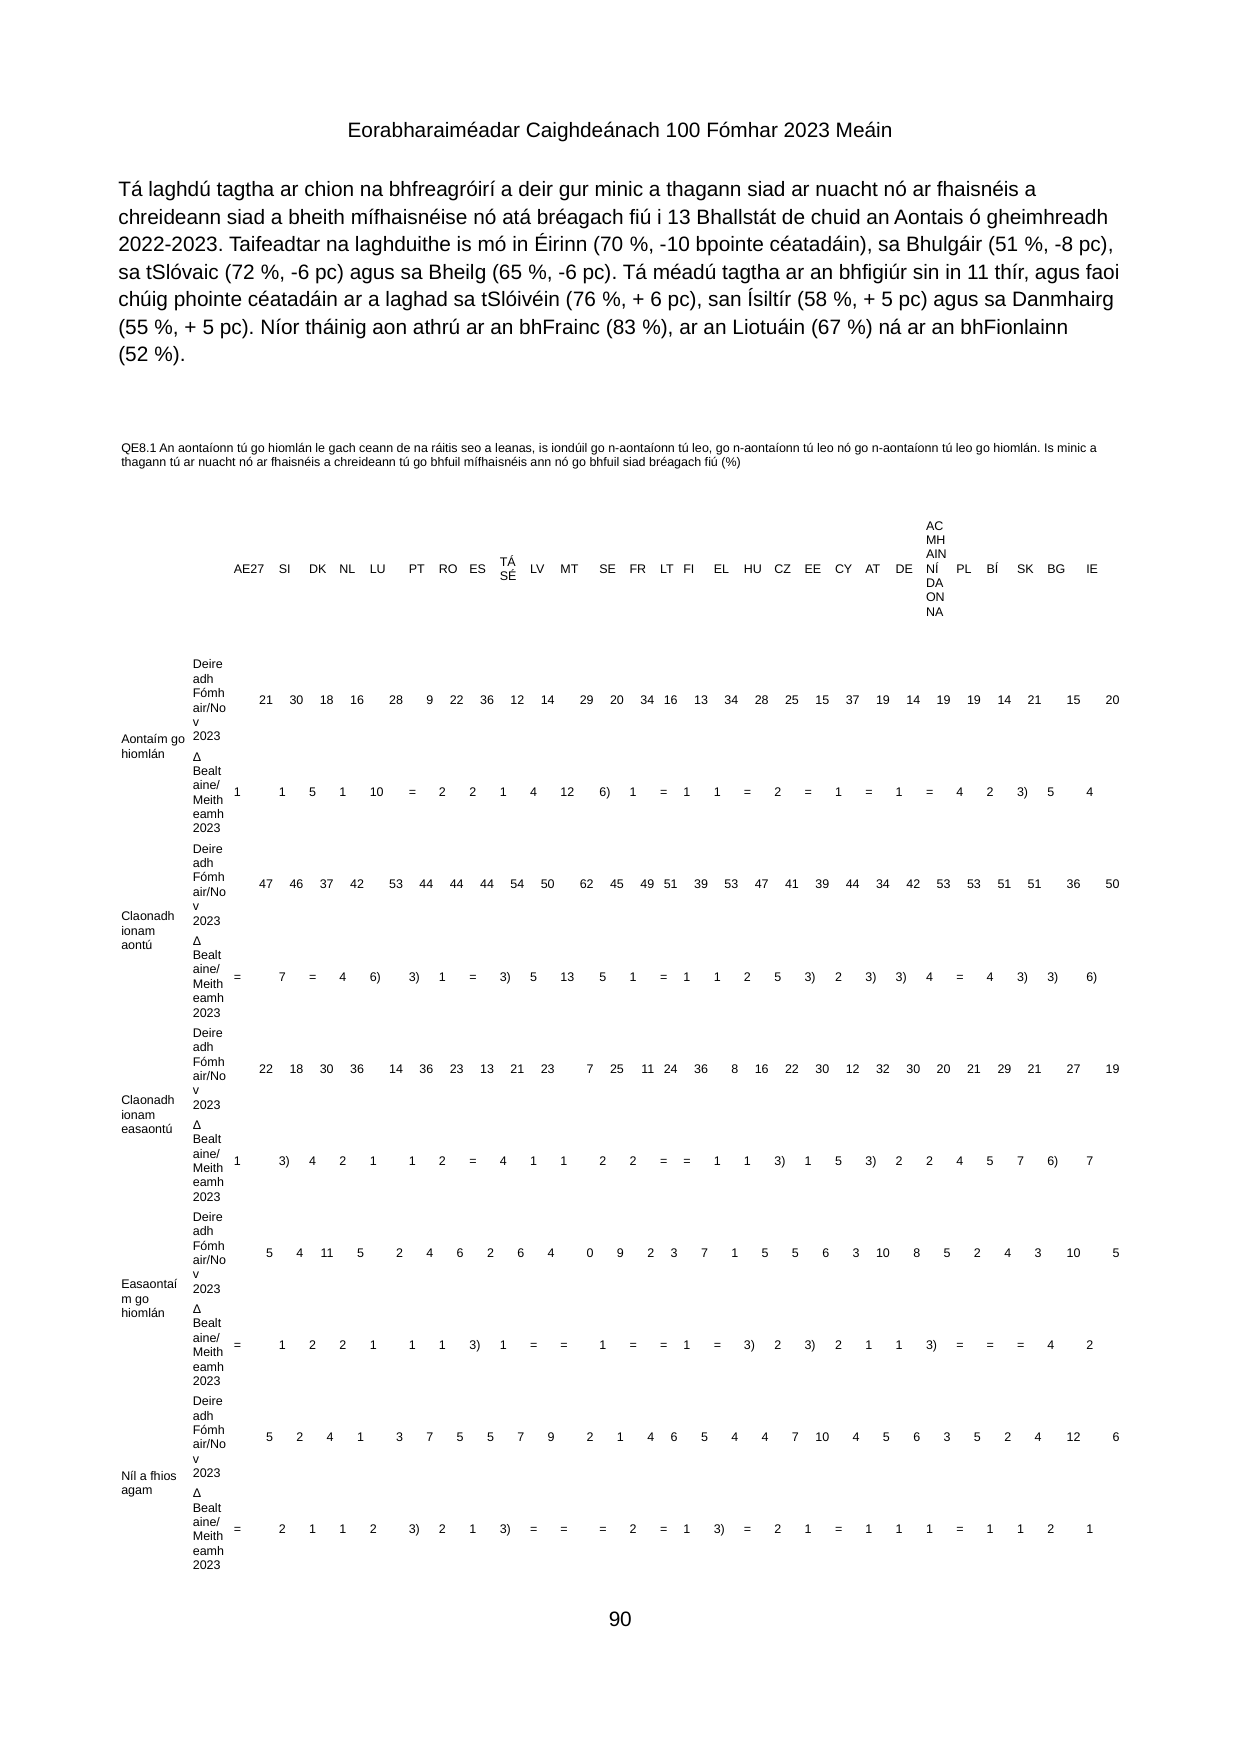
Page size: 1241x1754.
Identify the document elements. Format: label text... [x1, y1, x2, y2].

table_cell 1 [367, 1115, 406, 1207]
table_cell 2 [436, 1115, 466, 1207]
table_cell 39 [680, 838, 711, 930]
table_cell 1 [893, 1299, 923, 1391]
table_cell 5 [923, 1207, 953, 1299]
table_cell 5 [1083, 1207, 1122, 1299]
table_cell 6) [1083, 930, 1122, 1022]
table_cell = [657, 1115, 680, 1207]
table_cell [923, 483, 953, 515]
table_cell 39 [801, 838, 832, 930]
table_cell 1 [306, 1483, 336, 1575]
table_cell 1 [680, 1299, 711, 1391]
table_cell 1 [711, 1207, 741, 1299]
table_cell 3 [923, 1391, 953, 1483]
table_cell SI [276, 515, 306, 622]
table_cell [190, 622, 231, 654]
table_cell 22 [436, 654, 466, 746]
table_cell 10 [1044, 1207, 1083, 1299]
table_cell 1 [893, 1483, 923, 1575]
table_cell 16 [741, 1023, 771, 1114]
table_cell 8 [711, 1023, 741, 1114]
table_cell 3) [862, 930, 892, 1022]
table_cell 44 [406, 838, 436, 930]
table_cell [1044, 622, 1083, 654]
table_cell 24 [657, 1023, 680, 1114]
table_cell 47 [231, 838, 276, 930]
table_cell 4 [1044, 1299, 1083, 1391]
table_cell 9 [596, 1207, 626, 1299]
table_cell 2 [832, 930, 862, 1022]
table_cell 2 [336, 1299, 367, 1391]
table_cell 36 [680, 1023, 711, 1114]
table_cell 3) [801, 1299, 832, 1391]
table_cell 6 [657, 1391, 680, 1483]
table_cell DK [306, 515, 336, 622]
table_cell 2 [626, 1207, 657, 1299]
table_cell [771, 622, 801, 654]
table_cell 2 [771, 1299, 801, 1391]
table_cell 2 [306, 1299, 336, 1391]
table_cell 30 [893, 1023, 923, 1114]
table_cell PT [406, 515, 436, 622]
table_cell 4 [711, 1391, 741, 1483]
table_cell 6) [596, 746, 626, 838]
table_cell 53 [711, 838, 741, 930]
table_cell 16 [336, 654, 367, 746]
table_cell 37 [832, 654, 862, 746]
table_cell 37 [306, 838, 336, 930]
table_cell 1 [862, 1299, 892, 1391]
table_cell Δ Bealtaine/Meitheamh 2023 [190, 1483, 231, 1575]
table_cell 6) [1044, 1115, 1083, 1207]
table_cell 2 [367, 1483, 406, 1575]
table_cell 19 [1083, 1023, 1122, 1114]
table_cell 14 [527, 654, 557, 746]
table_cell [680, 622, 711, 654]
table_cell 5 [953, 1391, 983, 1483]
table_cell Claonadh ionam aontú [118, 838, 190, 1022]
table_cell 1 [741, 1115, 771, 1207]
table_cell 2 [893, 1115, 923, 1207]
table_cell [118, 622, 190, 654]
table_cell [771, 483, 801, 515]
table_cell 0 [557, 1207, 596, 1299]
table_cell 1 [557, 1115, 596, 1207]
table_cell 13 [557, 930, 596, 1022]
table_cell 32 [862, 1023, 892, 1114]
table_cell [596, 622, 626, 654]
table_cell 1 [680, 1483, 711, 1575]
table_cell [711, 483, 741, 515]
table_cell 51 [1014, 838, 1044, 930]
table_cell 2 [466, 1207, 497, 1299]
table_cell 42 [336, 838, 367, 930]
table_cell Δ Bealtaine/Meitheamh 2023 [190, 1115, 231, 1207]
table_cell 1 [497, 1299, 527, 1391]
table_cell HU [741, 515, 771, 622]
table_cell AT [862, 515, 892, 622]
table_cell 16 [657, 654, 680, 746]
table_cell 1 [406, 1115, 436, 1207]
table_cell Deireadh Fómhair/Nov 2023 [190, 1023, 231, 1114]
table_cell 30 [306, 1023, 336, 1114]
table_cell 14 [893, 654, 923, 746]
table_cell [832, 483, 862, 515]
table_cell 1 [801, 1115, 832, 1207]
table_cell 10 [801, 1391, 832, 1483]
table_cell Δ Bealtaine/Meitheamh 2023 [190, 1299, 231, 1391]
table_cell [276, 622, 306, 654]
table_cell 3) [406, 930, 436, 1022]
table_cell 5 [336, 1207, 367, 1299]
table_cell 51 [984, 838, 1014, 930]
table_cell EL [711, 515, 741, 622]
table_cell 3) [497, 930, 527, 1022]
table_cell 6 [893, 1391, 923, 1483]
table_cell 1 [626, 746, 657, 838]
table_cell 6 [436, 1207, 466, 1299]
table_cell 9 [406, 654, 436, 746]
table_cell ACMHAINNÍ DAONNA [923, 515, 953, 622]
table_cell 27 [1044, 1023, 1083, 1114]
table_cell 5 [680, 1391, 711, 1483]
table_cell 5 [527, 930, 557, 1022]
table_cell 34 [626, 654, 657, 746]
table_cell 44 [466, 838, 497, 930]
table_cell 9 [527, 1391, 557, 1483]
table_cell 2 [626, 1115, 657, 1207]
table_cell 4 [984, 930, 1014, 1022]
table_cell 3) [466, 1299, 497, 1391]
table_cell 53 [953, 838, 983, 930]
table_cell EE [801, 515, 832, 622]
table_cell 7 [1083, 1115, 1122, 1207]
table_cell 3) [741, 1299, 771, 1391]
table_cell 20 [923, 1023, 953, 1114]
table_cell 5 [862, 1391, 892, 1483]
table_cell 36 [1044, 838, 1083, 930]
table_cell 1 [231, 746, 276, 838]
table_cell LU [367, 515, 406, 622]
table_cell 2 [832, 1299, 862, 1391]
table_cell 41 [771, 838, 801, 930]
table_cell 5 [231, 1391, 276, 1483]
table_cell 18 [276, 1023, 306, 1114]
table_cell [367, 483, 406, 515]
table_cell 2 [771, 1483, 801, 1575]
table_cell 12 [497, 654, 527, 746]
table_cell 1 [680, 930, 711, 1022]
table_cell = [231, 1299, 276, 1391]
table_cell 10 [367, 746, 406, 838]
table_cell IE [1083, 515, 1122, 622]
table_cell [190, 483, 231, 515]
table_cell 4 [832, 1391, 862, 1483]
table_cell 21 [231, 654, 276, 746]
table_cell 1 [497, 746, 527, 838]
table_cell 45 [596, 838, 626, 930]
table_cell 2 [984, 1391, 1014, 1483]
table_cell 42 [893, 838, 923, 930]
table_cell [801, 483, 832, 515]
table_cell 20 [596, 654, 626, 746]
table_cell 1 [336, 746, 367, 838]
table_cell 11 [626, 1023, 657, 1114]
table_cell 4 [1083, 746, 1122, 838]
table_cell 4 [923, 930, 953, 1022]
table_cell 3) [276, 1115, 306, 1207]
table_cell [862, 483, 892, 515]
table_cell BÍ [984, 515, 1014, 622]
table_cell = [596, 1483, 626, 1575]
table_cell SK [1014, 515, 1044, 622]
table_cell 1 [923, 1483, 953, 1575]
table_cell [406, 483, 436, 515]
table_cell 3) [711, 1483, 741, 1575]
table_cell 6 [497, 1207, 527, 1299]
table_cell [497, 483, 527, 515]
table_cell 36 [466, 654, 497, 746]
table_cell [1014, 622, 1044, 654]
table_cell 54 [497, 838, 527, 930]
table_cell = [1014, 1299, 1044, 1391]
table_cell [893, 622, 923, 654]
table_cell 5 [771, 930, 801, 1022]
table_cell 50 [527, 838, 557, 930]
table_cell = [466, 1115, 497, 1207]
table_cell 2 [466, 746, 497, 838]
table_cell [436, 483, 466, 515]
table_cell [118, 515, 190, 622]
table_cell 4 [406, 1207, 436, 1299]
table_cell 7 [497, 1391, 527, 1483]
table_cell = [680, 1115, 711, 1207]
table_cell [1014, 483, 1044, 515]
table_cell = [466, 930, 497, 1022]
table_cell [1083, 483, 1122, 515]
table_cell 6 [1083, 1391, 1122, 1483]
table_cell 3) [893, 930, 923, 1022]
table_cell [306, 622, 336, 654]
table_cell 14 [984, 654, 1014, 746]
table_cell 1 [626, 930, 657, 1022]
table_cell 53 [923, 838, 953, 930]
table_cell 46 [276, 838, 306, 930]
table_cell 29 [984, 1023, 1014, 1114]
table_cell 5 [1044, 746, 1083, 838]
table_cell 1 [596, 1391, 626, 1483]
table_cell Easaontaím go hiomlán [118, 1207, 190, 1391]
table_cell 1 [893, 746, 923, 838]
table_cell 5 [741, 1207, 771, 1299]
table_cell [626, 622, 657, 654]
table_cell 53 [367, 838, 406, 930]
table_cell 5 [466, 1391, 497, 1483]
table_cell 2 [436, 746, 466, 838]
table_cell 1 [406, 1299, 436, 1391]
table_cell 12 [557, 746, 596, 838]
table_cell [657, 622, 680, 654]
table_cell 4 [626, 1391, 657, 1483]
table_cell 1 [711, 746, 741, 838]
table_cell [801, 622, 832, 654]
table_cell = [711, 1299, 741, 1391]
table_cell 2 [1044, 1483, 1083, 1575]
table_cell Deireadh Fómhair/Nov 2023 [190, 838, 231, 930]
table_cell DE [893, 515, 923, 622]
table_cell 1 [527, 1115, 557, 1207]
table_cell = [657, 746, 680, 838]
table_cell = [832, 1483, 862, 1575]
table_cell = [953, 1483, 983, 1575]
table_cell 4 [336, 930, 367, 1022]
table_cell [557, 483, 596, 515]
table_cell 5 [832, 1115, 862, 1207]
table_cell 10 [862, 1207, 892, 1299]
table_cell [276, 483, 306, 515]
table_cell [231, 622, 276, 654]
table_cell 4 [306, 1391, 336, 1483]
table_cell = [862, 746, 892, 838]
table_cell [466, 483, 497, 515]
table_cell 20 [1083, 654, 1122, 746]
table_cell 3) [801, 930, 832, 1022]
table_cell Deireadh Fómhair/Nov 2023 [190, 1207, 231, 1299]
table_cell 3 [657, 1207, 680, 1299]
table_cell 21 [953, 1023, 983, 1114]
table_cell 2 [436, 1483, 466, 1575]
table_cell 3) [862, 1115, 892, 1207]
table_cell 29 [557, 654, 596, 746]
table_cell Níl a fhios agam [118, 1391, 190, 1575]
table_cell 5 [984, 1115, 1014, 1207]
table_cell = [527, 1483, 557, 1575]
table_cell SE [596, 515, 626, 622]
table_cell 3 [832, 1207, 862, 1299]
table_cell = [231, 930, 276, 1022]
table_cell LV [527, 515, 557, 622]
table_cell Deireadh Fómhair/Nov 2023 [190, 1391, 231, 1483]
table_cell 5 [596, 930, 626, 1022]
table_cell 4 [276, 1207, 306, 1299]
table_cell 1 [436, 930, 466, 1022]
table_cell 3) [1014, 930, 1044, 1022]
table_cell [741, 622, 771, 654]
table_cell ES [466, 515, 497, 622]
table_cell 36 [406, 1023, 436, 1114]
table_cell [527, 483, 557, 515]
table_cell = [527, 1299, 557, 1391]
table_cell 12 [1044, 1391, 1083, 1483]
table_cell 1 [984, 1483, 1014, 1575]
table_cell 4 [527, 1207, 557, 1299]
table_cell = [231, 1483, 276, 1575]
table_cell LT [657, 515, 680, 622]
table_cell 3) [497, 1483, 527, 1575]
table_cell 11 [306, 1207, 336, 1299]
table_cell 1 [711, 1115, 741, 1207]
table_cell [336, 622, 367, 654]
table_cell 23 [527, 1023, 557, 1114]
table_cell [231, 483, 276, 515]
table_cell 3) [1044, 930, 1083, 1022]
table_cell 25 [771, 654, 801, 746]
table_cell Claonadh ionam easaontú [118, 1023, 190, 1207]
table_cell = [557, 1483, 596, 1575]
table_cell 1 [336, 1391, 367, 1483]
table_cell Deireadh Fómhair/Nov 2023 [190, 654, 231, 746]
table_cell 2 [367, 1207, 406, 1299]
table_cell = [741, 1483, 771, 1575]
table_cell BG [1044, 515, 1083, 622]
table_cell 4 [953, 746, 983, 838]
table_cell 3 [1014, 1207, 1044, 1299]
table_cell 1 [596, 1299, 626, 1391]
table_cell [436, 622, 466, 654]
table_cell 4 [953, 1115, 983, 1207]
table_cell [367, 622, 406, 654]
table_cell [953, 483, 983, 515]
table_cell RO [436, 515, 466, 622]
table_cell [984, 622, 1014, 654]
table_cell [466, 622, 497, 654]
table_cell 1 [231, 1115, 276, 1207]
table_cell 2 [984, 746, 1014, 838]
table_cell = [984, 1299, 1014, 1391]
table_cell [923, 622, 953, 654]
table_cell 49 [626, 838, 657, 930]
table_cell [406, 622, 436, 654]
table_cell [118, 483, 190, 515]
table_cell [190, 515, 231, 622]
table_cell 15 [801, 654, 832, 746]
table_cell 1 [436, 1299, 466, 1391]
table_cell 8 [893, 1207, 923, 1299]
table_cell 2 [276, 1483, 306, 1575]
table_cell [1044, 483, 1083, 515]
table_cell 7 [771, 1391, 801, 1483]
table_cell 25 [596, 1023, 626, 1114]
table_cell 3) [1014, 746, 1044, 838]
table_cell 1 [336, 1483, 367, 1575]
table_cell 7 [680, 1207, 711, 1299]
table_cell 1 [1083, 1483, 1122, 1575]
table_cell AE27 [231, 515, 276, 622]
table_cell 22 [231, 1023, 276, 1114]
table_cell [741, 483, 771, 515]
table_cell [336, 483, 367, 515]
table_cell 3) [406, 1483, 436, 1575]
table_cell 2 [336, 1115, 367, 1207]
table_cell 1 [680, 746, 711, 838]
table_cell [626, 483, 657, 515]
table_cell 4 [497, 1115, 527, 1207]
table_cell PL [953, 515, 983, 622]
table_cell [657, 483, 680, 515]
table_cell 1 [276, 1299, 306, 1391]
table_cell 14 [367, 1023, 406, 1114]
table_cell 34 [862, 838, 892, 930]
table_cell 2 [276, 1391, 306, 1483]
table_cell 4 [1014, 1391, 1044, 1483]
table_cell = [626, 1299, 657, 1391]
table_cell [557, 622, 596, 654]
table_cell 21 [497, 1023, 527, 1114]
table_cell [306, 483, 336, 515]
table_cell [984, 483, 1014, 515]
table_cell 2 [557, 1391, 596, 1483]
table_cell TÁ SÉ [497, 515, 527, 622]
table_cell 44 [436, 838, 466, 930]
table_cell 34 [711, 654, 741, 746]
table_cell CZ [771, 515, 801, 622]
table_cell 1 [1014, 1483, 1044, 1575]
table_cell 2 [596, 1115, 626, 1207]
table_cell = [557, 1299, 596, 1391]
table_cell 1 [801, 1483, 832, 1575]
table_cell 2 [953, 1207, 983, 1299]
table_cell 28 [741, 654, 771, 746]
table_cell 19 [923, 654, 953, 746]
table_cell = [801, 746, 832, 838]
table_cell 1 [862, 1483, 892, 1575]
table_cell = [953, 930, 983, 1022]
table_cell FR [626, 515, 657, 622]
table_cell 7 [406, 1391, 436, 1483]
table_cell CY [832, 515, 862, 622]
table_cell 28 [367, 654, 406, 746]
table_cell [527, 622, 557, 654]
table_cell 2 [1083, 1299, 1122, 1391]
table_cell = [657, 930, 680, 1022]
table_cell 5 [231, 1207, 276, 1299]
table_cell [832, 622, 862, 654]
table_cell FI [680, 515, 711, 622]
table_cell 36 [336, 1023, 367, 1114]
table_cell = [657, 1299, 680, 1391]
table_cell 6 [801, 1207, 832, 1299]
table_cell 7 [557, 1023, 596, 1114]
table_cell = [406, 746, 436, 838]
table_cell 21 [1014, 654, 1044, 746]
table_cell = [923, 746, 953, 838]
table_cell 15 [1044, 654, 1083, 746]
table_cell 50 [1083, 838, 1122, 930]
table_cell 21 [1014, 1023, 1044, 1114]
table_cell [862, 622, 892, 654]
table_cell 4 [984, 1207, 1014, 1299]
table_cell = [741, 746, 771, 838]
table_cell 5 [306, 746, 336, 838]
table_cell 51 [657, 838, 680, 930]
table_cell [680, 483, 711, 515]
table_cell Aontaím go hiomlán [118, 654, 190, 838]
table_cell 3) [771, 1115, 801, 1207]
table_cell [893, 483, 923, 515]
table_cell 1 [466, 1483, 497, 1575]
table_cell 4 [741, 1391, 771, 1483]
table_cell 1 [832, 746, 862, 838]
table_cell 47 [741, 838, 771, 930]
table_cell 30 [801, 1023, 832, 1114]
table_cell 44 [832, 838, 862, 930]
table_cell 3) [923, 1299, 953, 1391]
table_cell 2 [741, 930, 771, 1022]
table_cell 4 [527, 746, 557, 838]
table_cell = [306, 930, 336, 1022]
table_cell 5 [436, 1391, 466, 1483]
table_header QE8.1 An aontaíonn tú go hiomlán le gach ceann de na ráitis seo a leanas, is iondúil go n-aontaíonn tú leo, go n-aontaíonn tú leo nó go n-aontaíonn tú leo go hiomlán. Is minic a thagann tú ar nuacht nó ar fhaisnéis a chreideann tú go bhfuil mífhaisnéis ann nó go bhfuil siad bréagach fiú (%) [118, 426, 1122, 483]
table_cell 13 [680, 654, 711, 746]
table_cell 2 [771, 746, 801, 838]
table_cell [711, 622, 741, 654]
table_cell MT [557, 515, 596, 622]
table_cell 13 [466, 1023, 497, 1114]
table_cell 18 [306, 654, 336, 746]
table_cell [953, 622, 983, 654]
table_cell 6) [367, 930, 406, 1022]
table_cell Δ Bealtaine/Meitheamh 2023 [190, 746, 231, 838]
text Tá laghdú tagtha ar chion na bhfreagróirí a deir gur minic a thagann siad ar nuacht nó ar fhaisnéis a chreideann siad a bheith mífhaisnéise nó atá bréagach fiú i 13 Bhallstát de chuid an Aontais ó gheimhreadh 2022-2023. Taifeadtar na laghduithe is mó in Éirinn (70 %, -10 bpointe céatadáin), sa Bhulgáir (51 %, -8 pc), sa tSlóvaic (72 %, -6 pc) agus sa Bheilg (65 %, -6 pc). Tá méadú tagtha ar an bhfigiúr sin in 11 thír, agus faoi chúig phointe céatadáin ar a laghad sa tSlóivéin (76 %, + 6 pc), san Ísiltír (58 %, + 5 pc) agus sa Danmhairg (55 %, + 5 pc). Níor tháinig aon athrú ar an bhFrainc (83 %), ar an Liotuáin (67 %) ná ar an bhFionlainn (52 %). [118, 177, 1122, 366]
table_cell 12 [832, 1023, 862, 1114]
table_cell [596, 483, 626, 515]
table_cell 22 [771, 1023, 801, 1114]
table_cell = [953, 1299, 983, 1391]
table_cell 1 [276, 746, 306, 838]
table_cell 7 [276, 930, 306, 1022]
table_cell 30 [276, 654, 306, 746]
table_cell 2 [923, 1115, 953, 1207]
table_cell NL [336, 515, 367, 622]
table_cell 1 [711, 930, 741, 1022]
table_cell = [657, 1483, 680, 1575]
table_cell 23 [436, 1023, 466, 1114]
table_cell 7 [1014, 1115, 1044, 1207]
table_cell 19 [953, 654, 983, 746]
table_cell 2 [626, 1483, 657, 1575]
table_cell 62 [557, 838, 596, 930]
table_cell [497, 622, 527, 654]
table_cell 1 [367, 1299, 406, 1391]
table_cell 4 [306, 1115, 336, 1207]
table_cell Δ Bealtaine/Meitheamh 2023 [190, 930, 231, 1022]
table_cell 19 [862, 654, 892, 746]
table_cell [1083, 622, 1122, 654]
table_cell 5 [771, 1207, 801, 1299]
table_cell 3 [367, 1391, 406, 1483]
